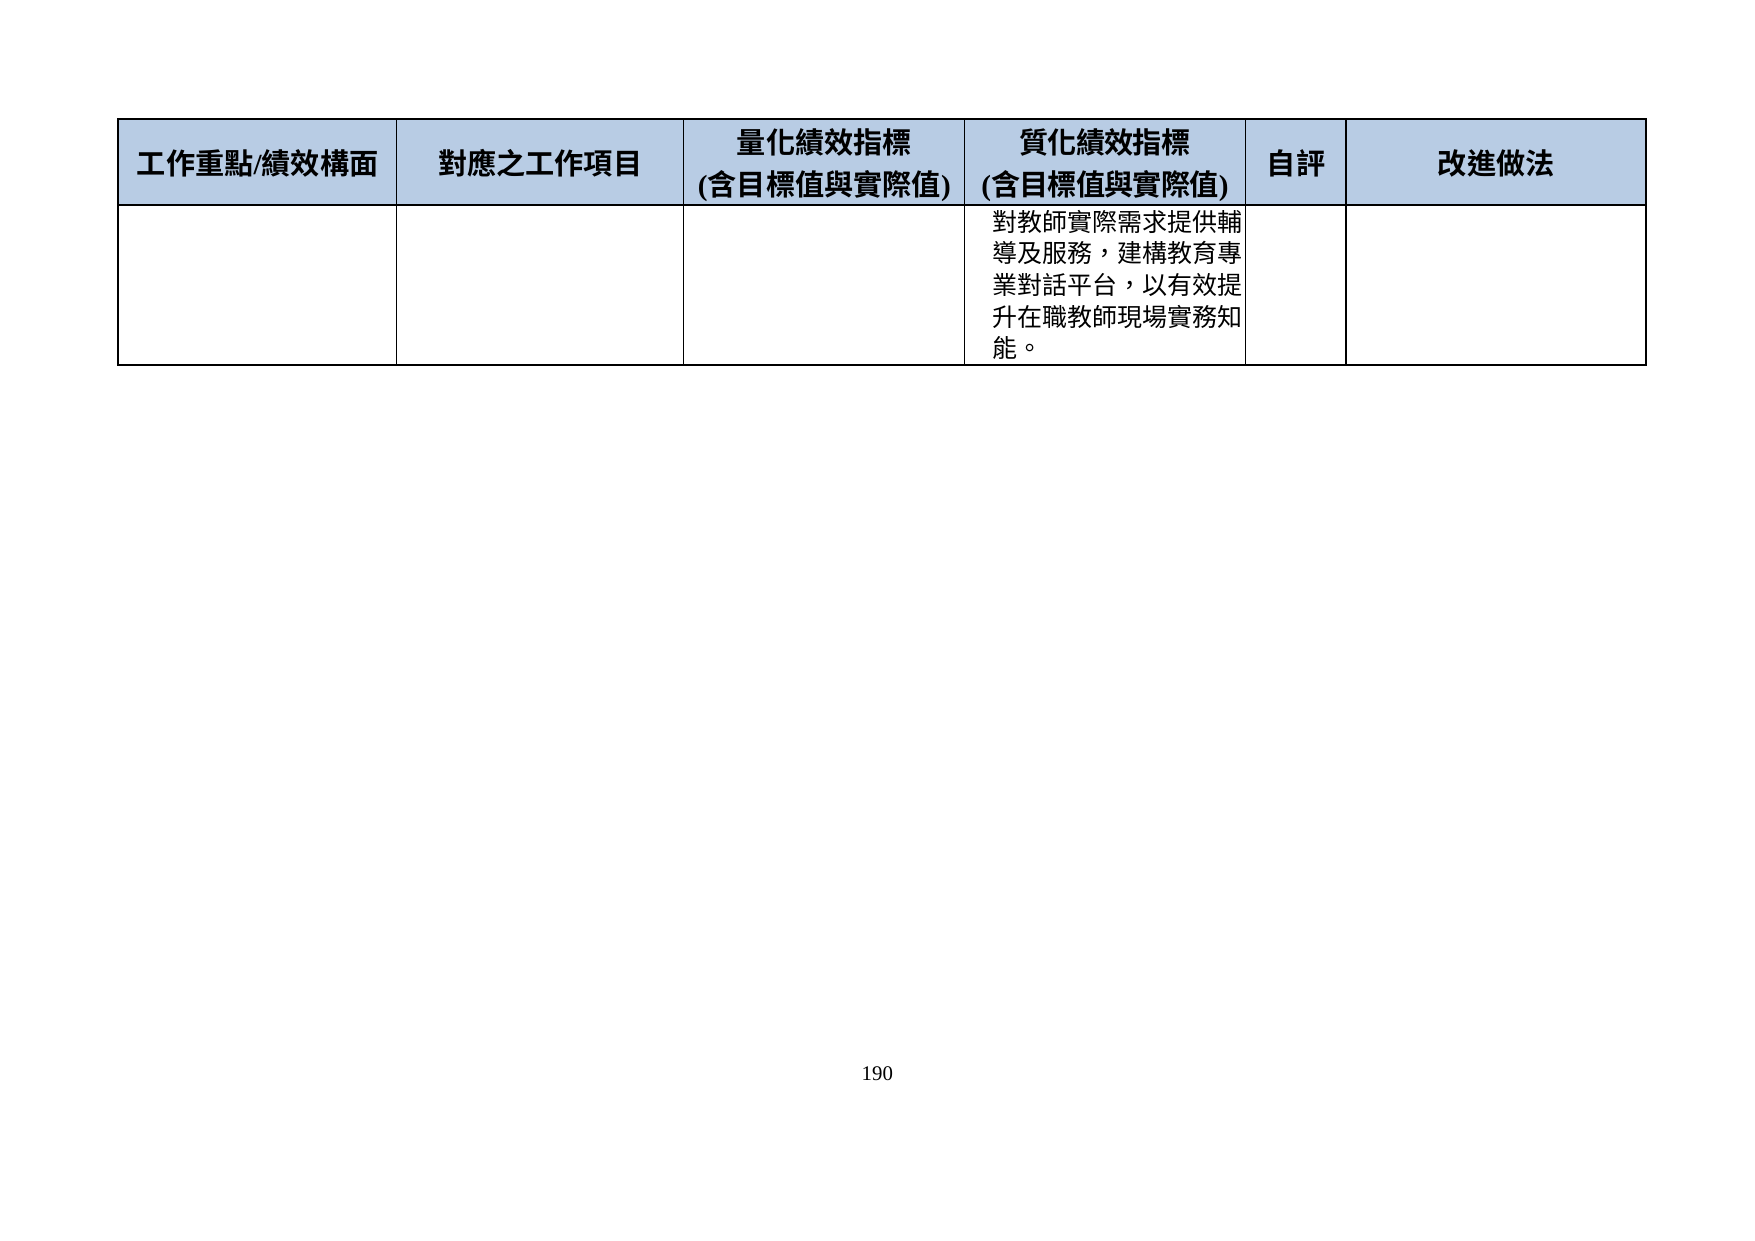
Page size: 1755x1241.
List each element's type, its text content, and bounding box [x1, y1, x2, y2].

table_cell [684, 206, 964, 364]
table_header 改進做法 [1347, 120, 1645, 204]
table_cell [1246, 206, 1345, 364]
table_cell [397, 206, 683, 364]
table_header 工作重點/績效構面 [119, 120, 396, 204]
table_cell [1347, 206, 1645, 364]
table_header 質化績效指標 (含目標值與實際值) [965, 120, 1245, 204]
table_header 量化績效指標 (含目標值與實際值) [684, 120, 964, 204]
table_cell [119, 206, 396, 364]
table_header 對應之工作項目 [397, 120, 683, 204]
table_cell 對教師實際需求提供輔導及服務，建構教育專業對話平台，以有效提升在職教師現場實務知能。 [965, 206, 1245, 364]
table_header 自評 [1246, 120, 1345, 204]
